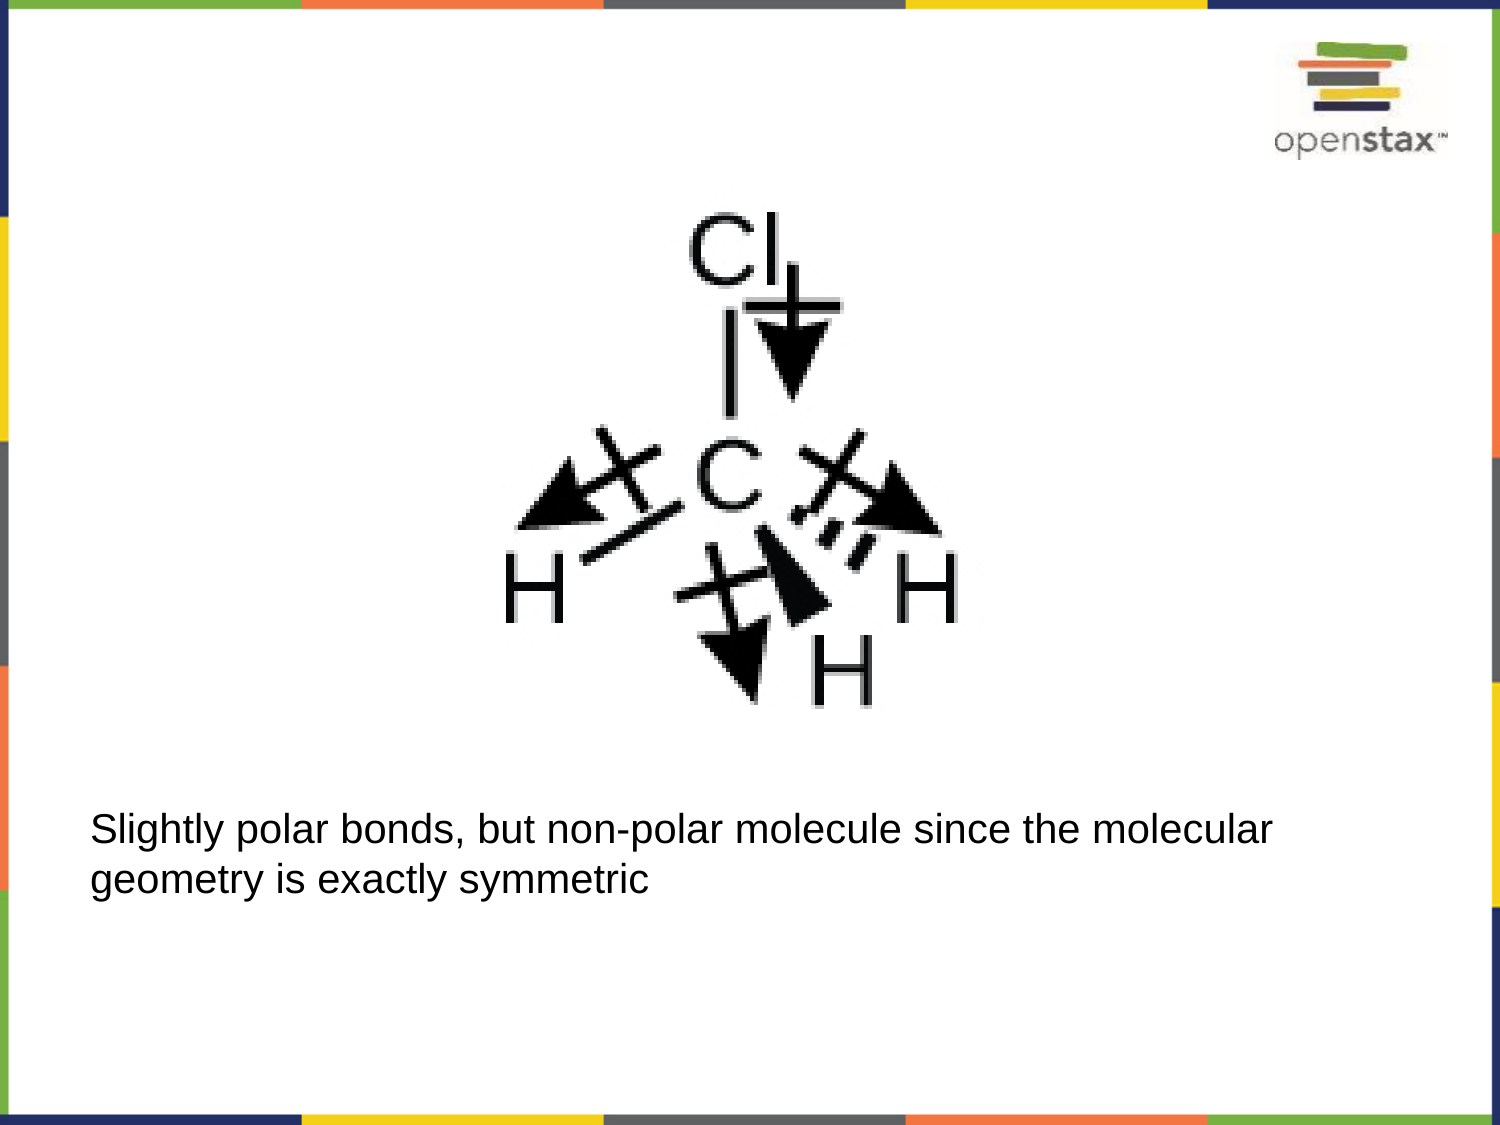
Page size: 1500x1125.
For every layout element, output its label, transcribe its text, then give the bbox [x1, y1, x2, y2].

picture [0, 0, 1500, 1125]
list Slightly polar bonds, but non-polar molecule since the molecular geometry is exactly symmetric [75, 794, 1398, 986]
